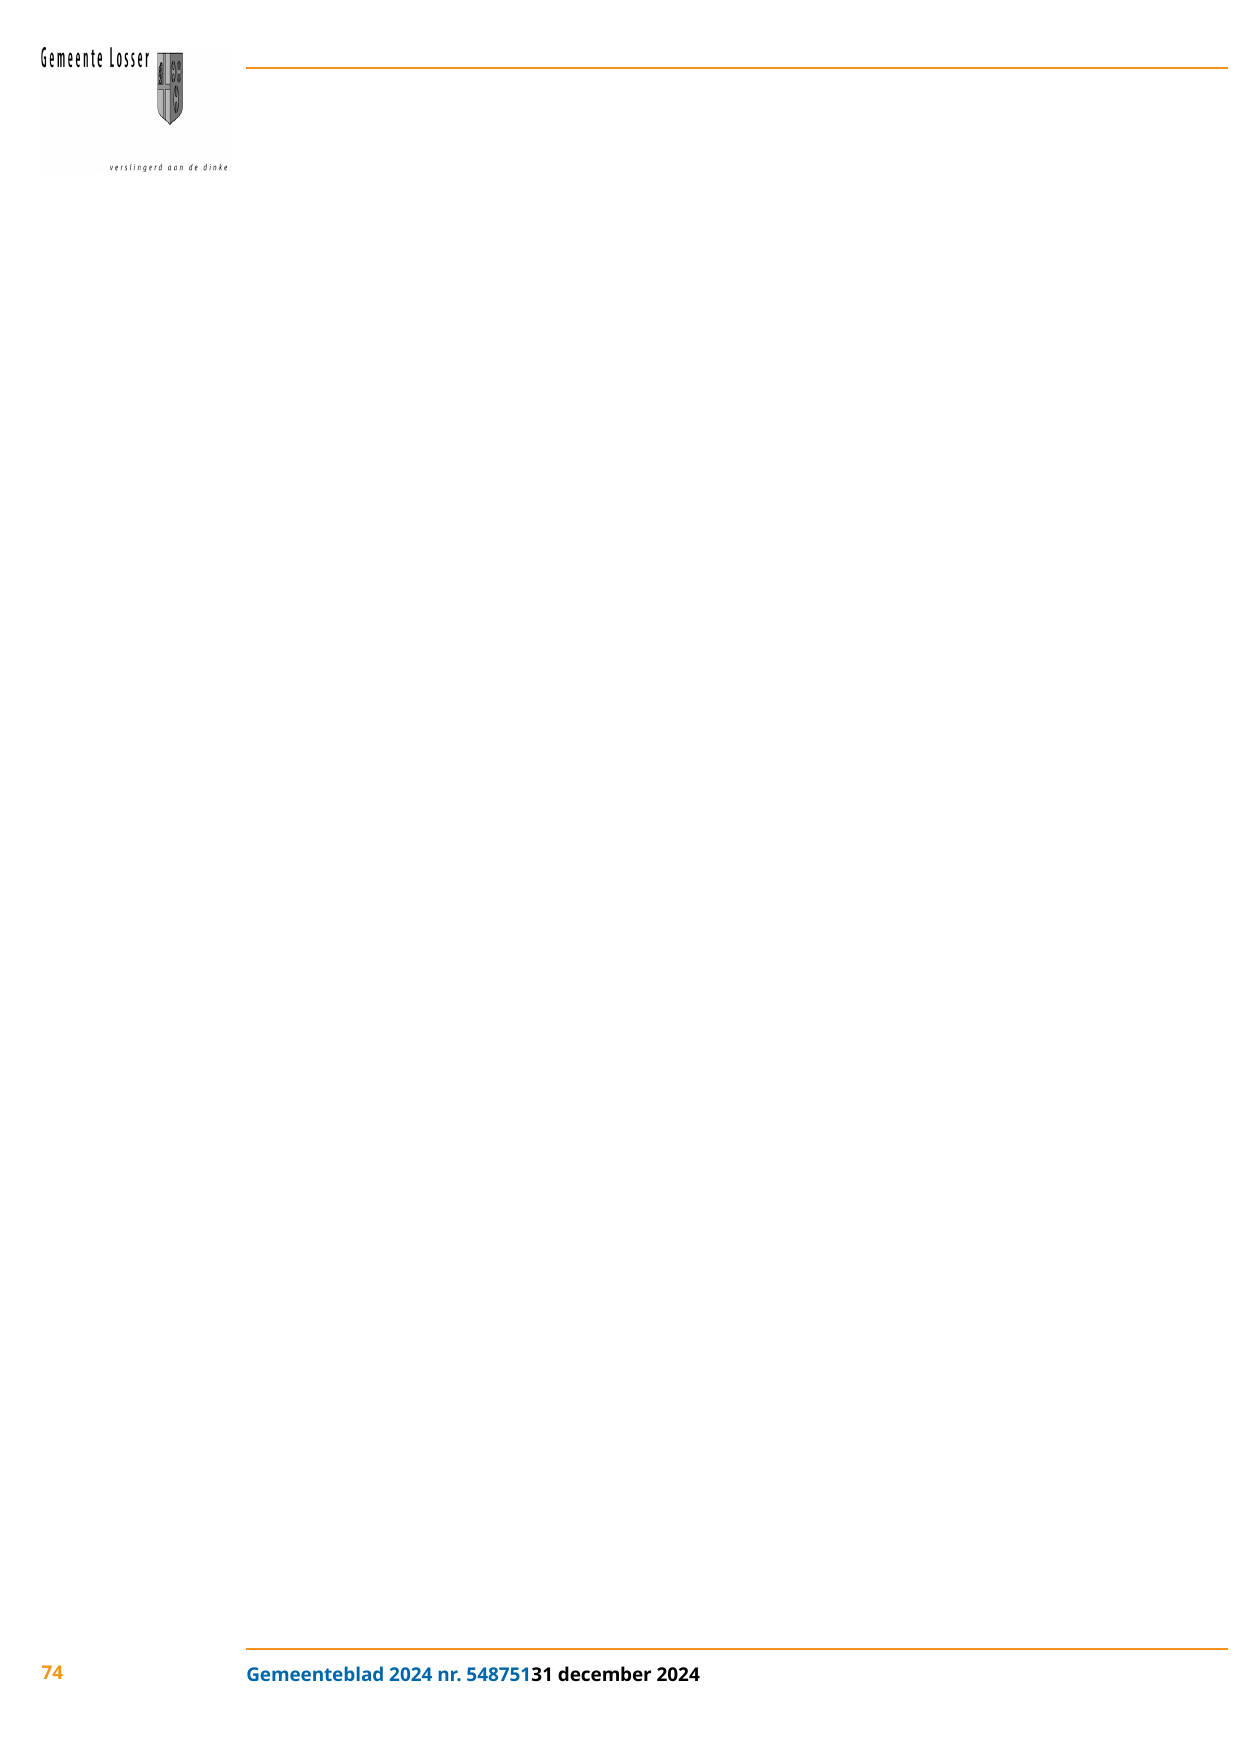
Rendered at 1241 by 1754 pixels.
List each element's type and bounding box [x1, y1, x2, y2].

picture [41, 47, 231, 172]
